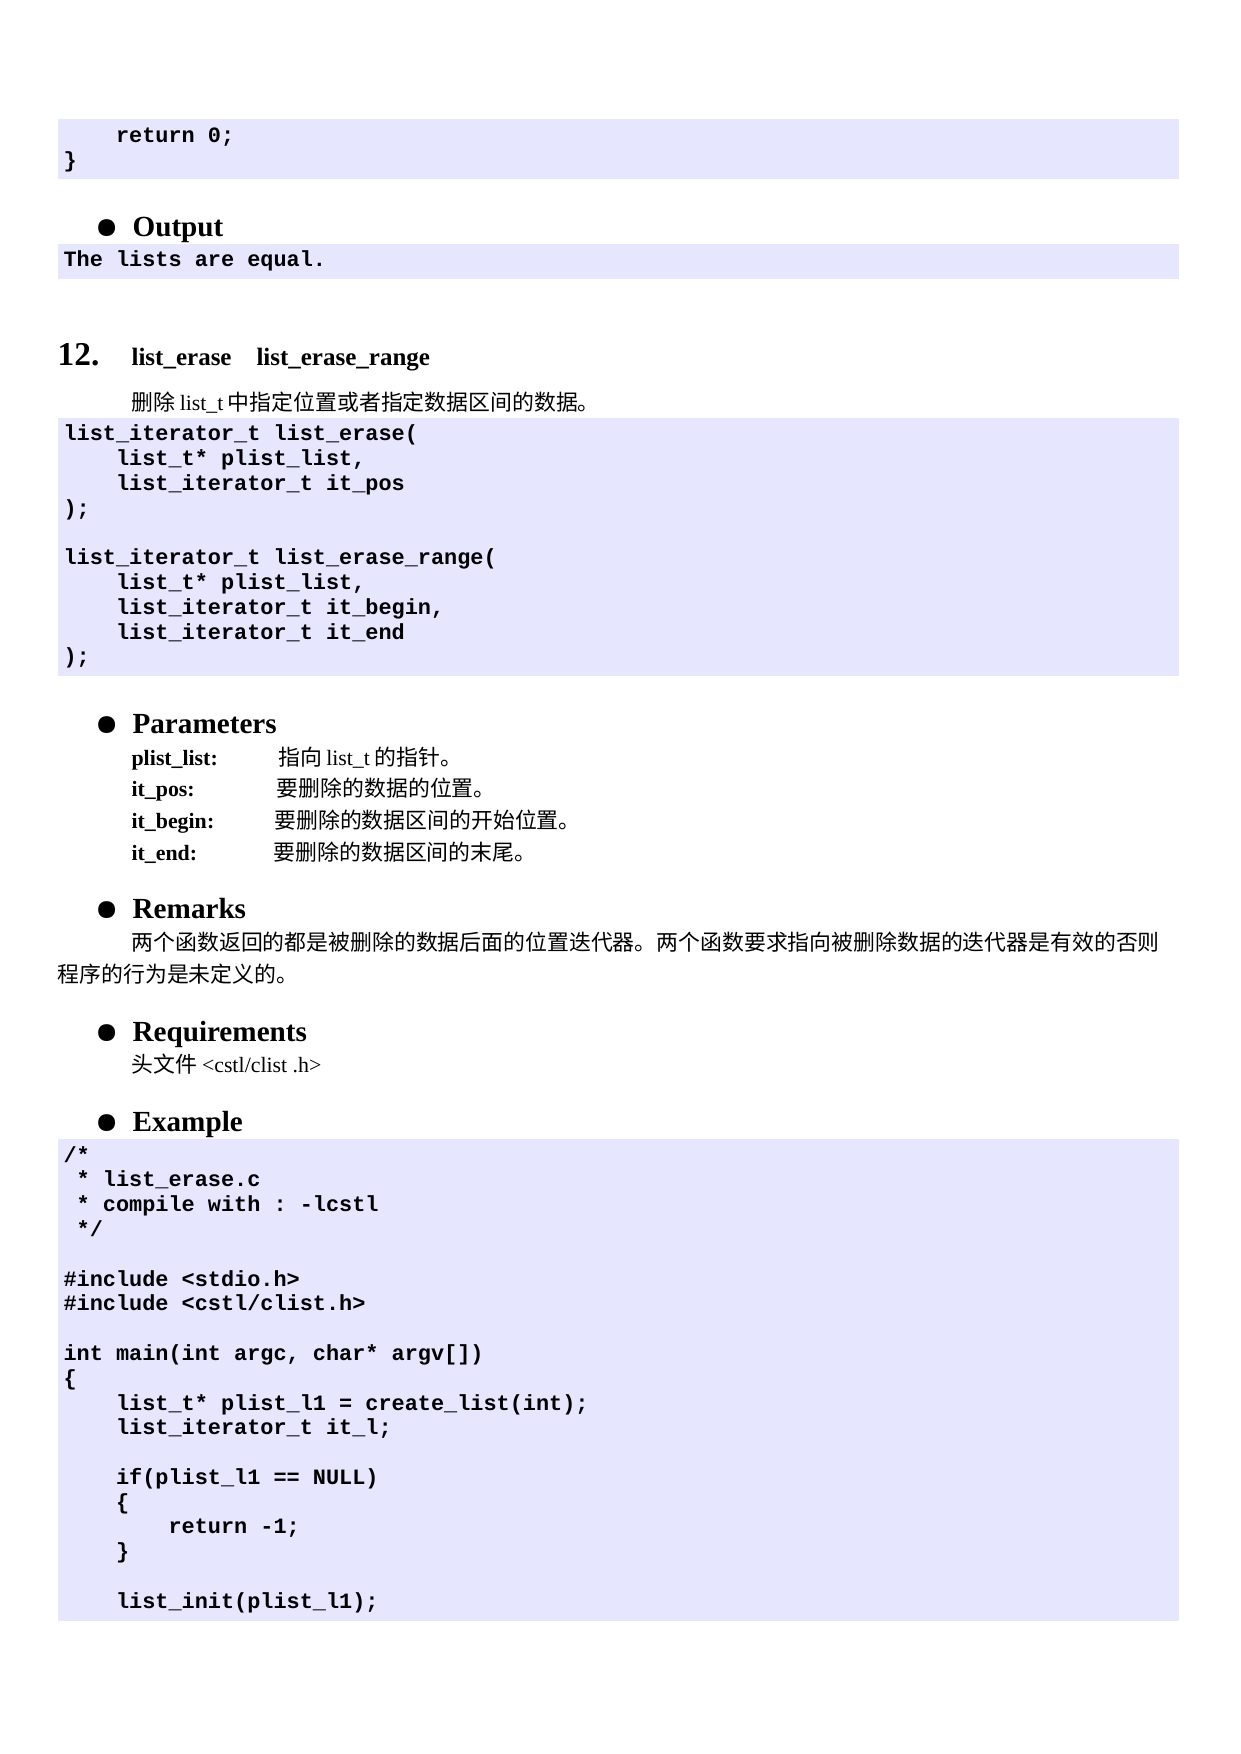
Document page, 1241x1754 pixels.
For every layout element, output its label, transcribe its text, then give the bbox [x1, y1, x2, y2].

text it_end: 要删除的数据区间的末尾。 [57, 835, 1179, 866]
text it_begin: 要删除的数据区间的开始位置。 [57, 803, 1179, 835]
text 删除list_t中指定位置或者指定数据区间的数据。 [57, 385, 1179, 417]
subtitle list_erase list_erase_range [57, 334, 1179, 372]
table_header The lists are equal. [58, 244, 1179, 279]
text it_pos: 要删除的数据的位置。 [57, 771, 1179, 803]
text plist_list: 指向list_t的指针。 [57, 740, 1179, 771]
table_header return 0; } [58, 119, 1179, 179]
text 两个函数返回的都是被删除的数据后面的位置迭代器。两个函数要求指向被删除数据的迭代器是有效的否则程序的行为是未定义的。 [57, 925, 1179, 988]
list Requirements [95, 1014, 1179, 1047]
list Output [95, 209, 1179, 243]
text 头文件 <cstl/clist .h> [57, 1047, 1179, 1079]
list Parameters [95, 706, 1179, 740]
table_header /* * list_erase.c * compile with : -lcstl */ #include <stdio.h> #include <cstl/clist.h> int main(int argc, char* argv[]) { list_t* plist_l1 = create_list(int); list_iterator_t it_l; if(plist_l1 == NULL) { return -1; } list_init(plist_l1); [58, 1139, 1179, 1621]
table_header list_iterator_t list_erase( list_t* plist_list, list_iterator_t it_pos ); list_iterator_t list_erase_range( list_t* plist_list, list_iterator_t it_begin, list_iterator_t it_end ); [58, 418, 1179, 676]
list Example [95, 1104, 1179, 1138]
list Remarks [95, 892, 1179, 925]
